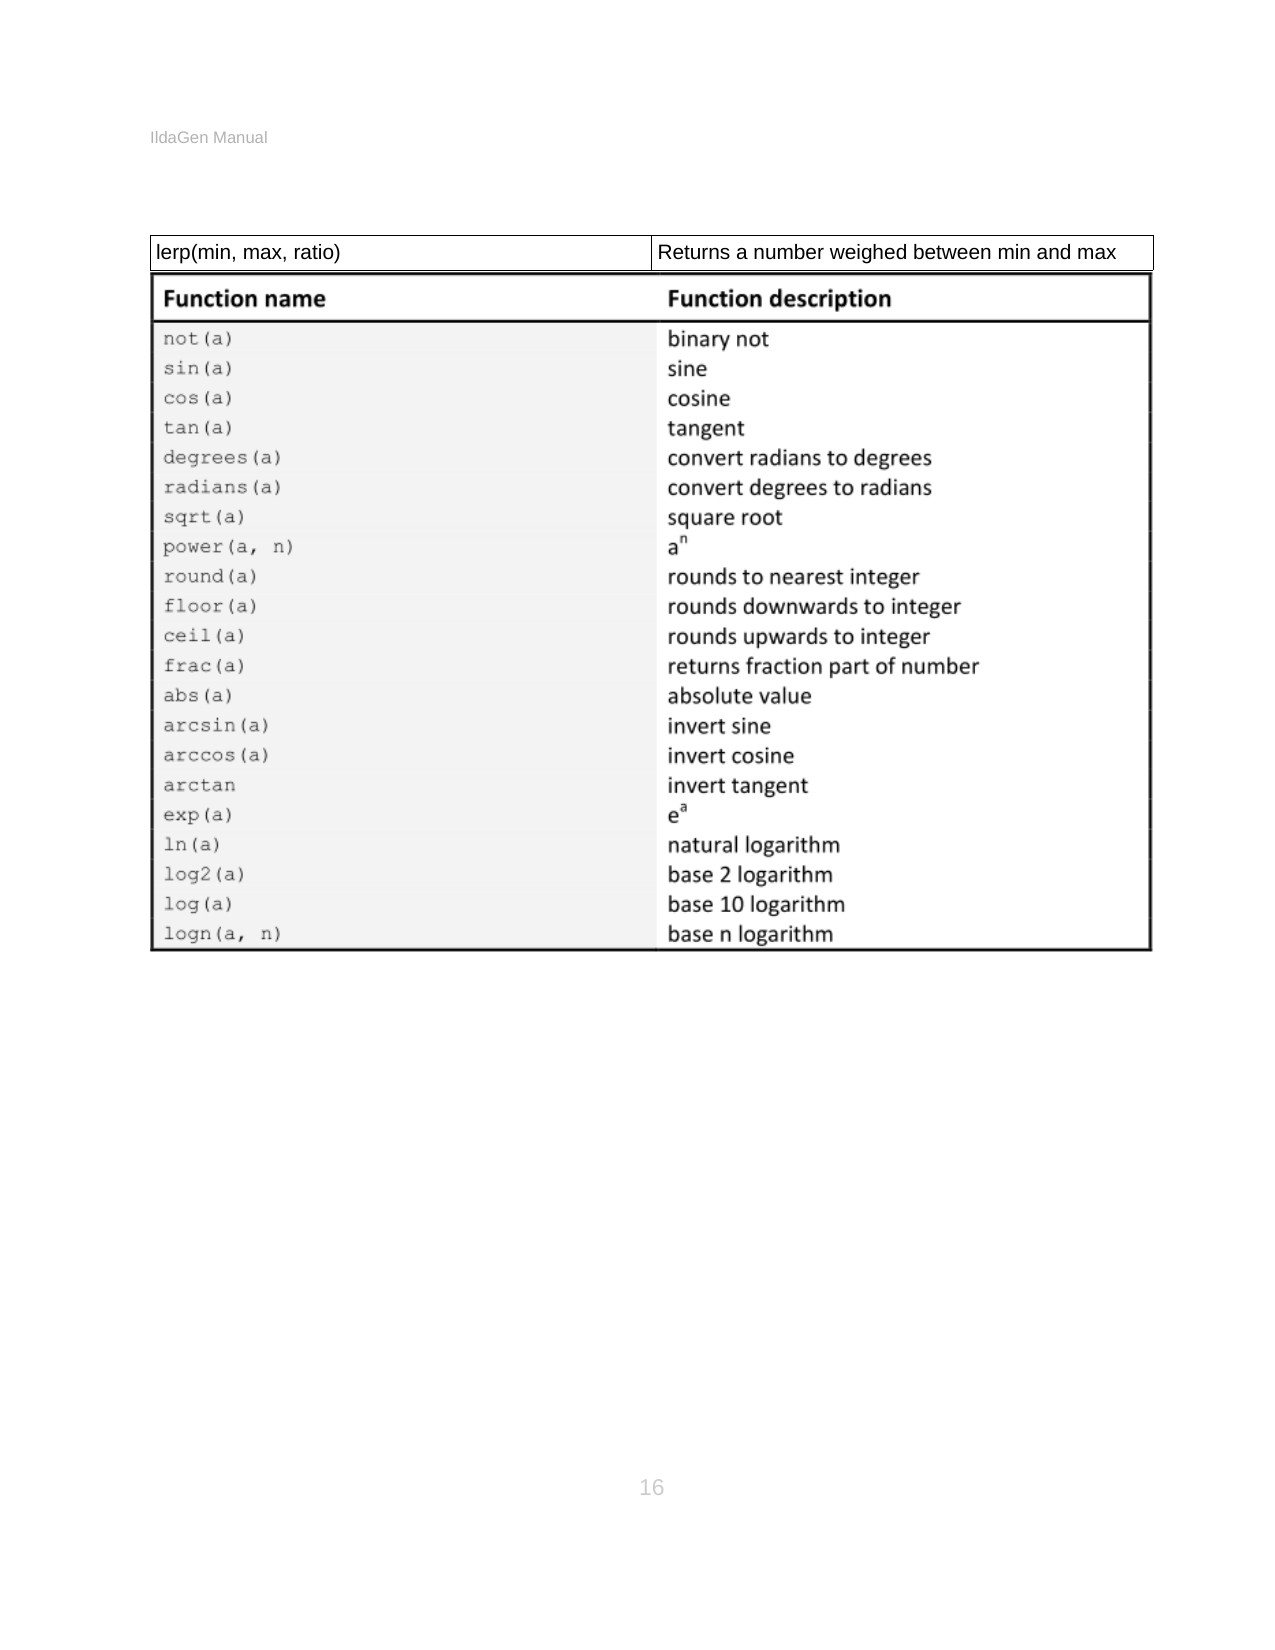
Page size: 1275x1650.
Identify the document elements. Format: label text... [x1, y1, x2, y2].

table_header Returns a number weighed between min and max [652, 236, 1153, 270]
table_header lerp(min, max, ratio) [151, 236, 651, 270]
picture [150, 271, 1154, 953]
